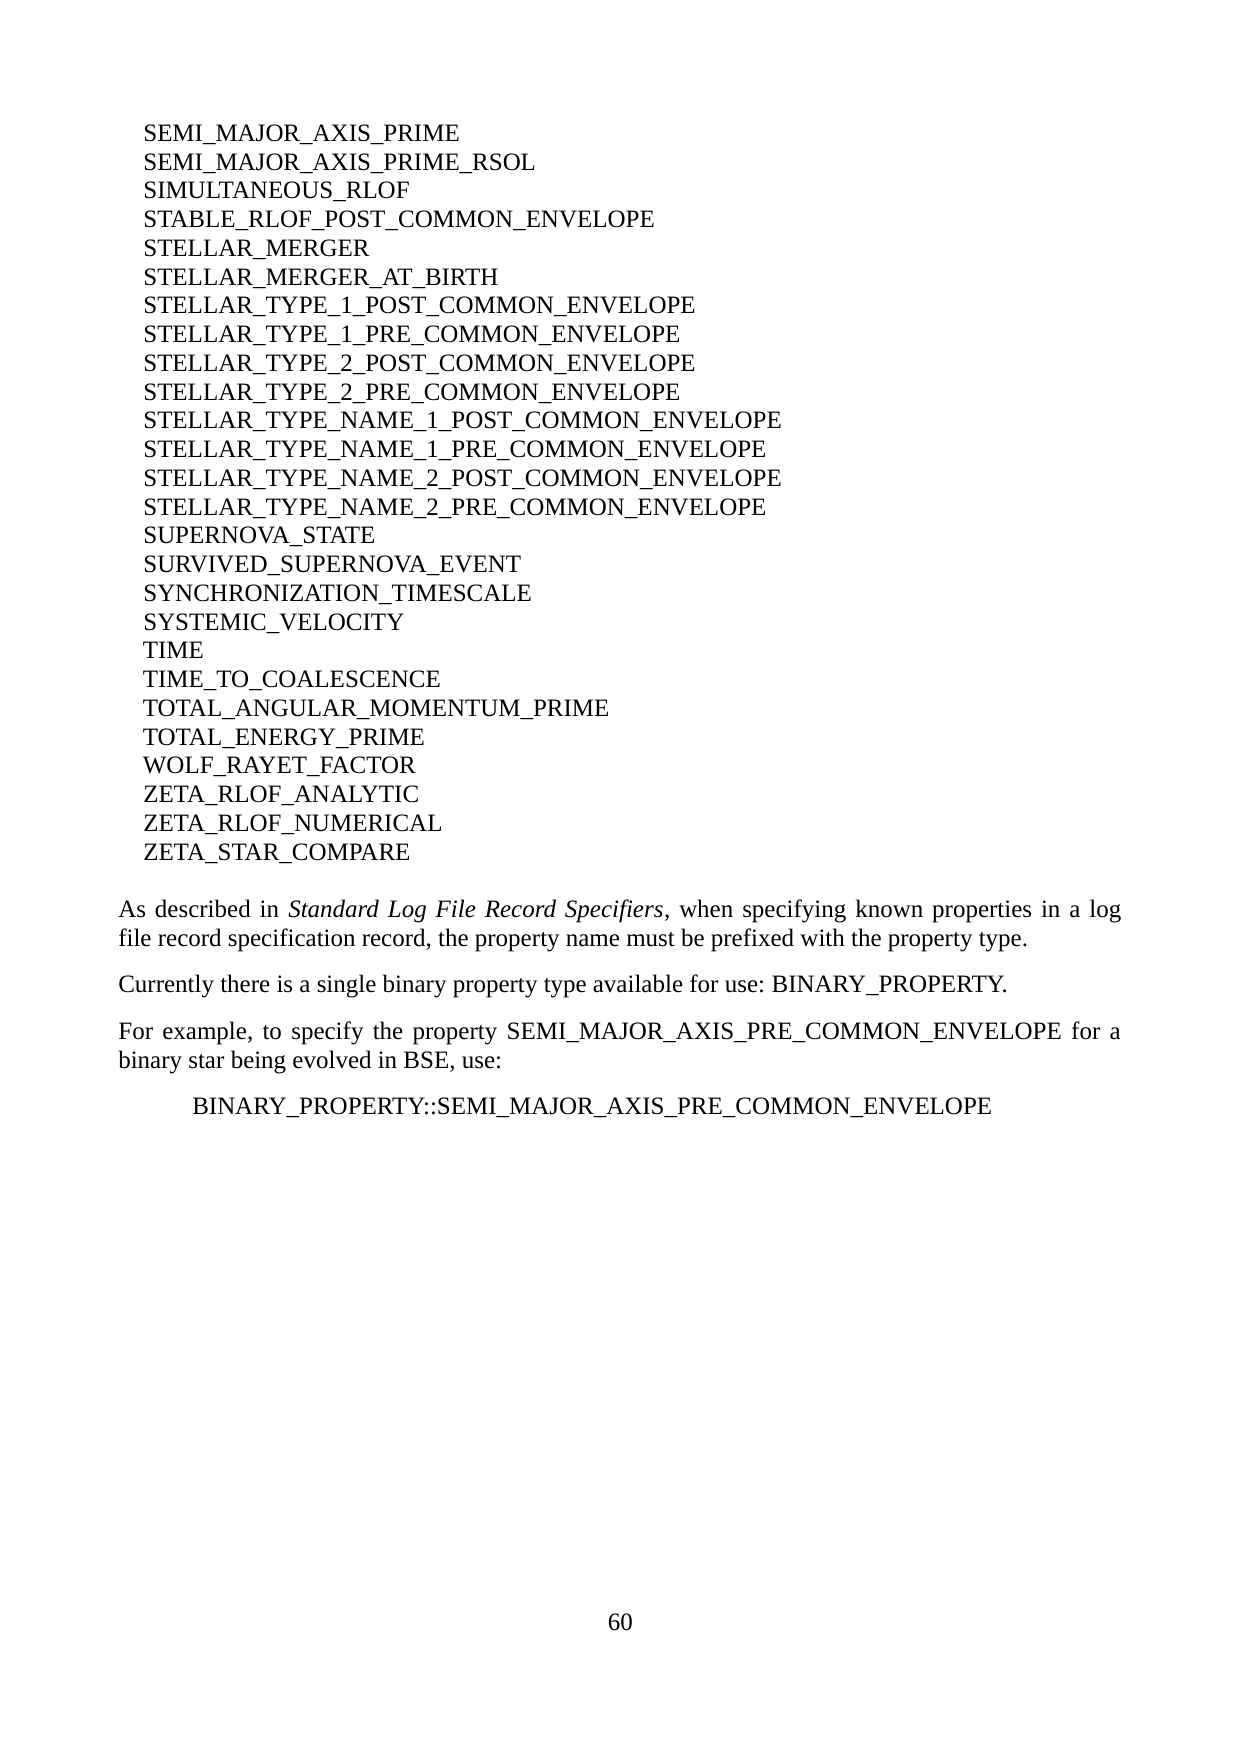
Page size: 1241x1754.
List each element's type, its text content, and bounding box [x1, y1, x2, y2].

text SUPERNOVA_STATE [118, 521, 1122, 549]
text STELLAR_TYPE_NAME_1_PRE_COMMON_ENVELOPE [118, 434, 1122, 463]
text STELLAR_TYPE_2_PRE_COMMON_ENVELOPE [118, 377, 1122, 406]
text SYNCHRONIZATION_TIMESCALE [118, 578, 1122, 607]
text TIME [118, 636, 1122, 664]
text Currently there is a single binary property type available for use: BINARY_PROPERTY. [118, 969, 1122, 998]
text SURVIVED_SUPERNOVA_EVENT [118, 549, 1122, 578]
text For example, to specify the property SEMI_MAJOR_AXIS_PRE_COMMON_ENVELOPE for a binary star being evolved in BSE, use: [118, 1016, 1122, 1073]
text SIMULTANEOUS_RLOF [118, 176, 1122, 204]
text ZETA_STAR_COMPARE [118, 837, 1122, 866]
text TIME_TO_COALESCENCE [118, 664, 1122, 693]
text STELLAR_TYPE_2_POST_COMMON_ENVELOPE [118, 348, 1122, 377]
text SYSTEMIC_VELOCITY [118, 607, 1122, 636]
text WOLF_RAYET_FACTOR [118, 751, 1122, 779]
text BINARY_PROPERTY::SEMI_MAJOR_AXIS_PRE_COMMON_ENVELOPE [118, 1091, 1122, 1120]
text ZETA_RLOF_ANALYTIC [118, 779, 1122, 808]
text STELLAR_TYPE_1_PRE_COMMON_ENVELOPE [118, 319, 1122, 348]
text ZETA_RLOF_NUMERICAL [118, 808, 1122, 837]
text STELLAR_TYPE_NAME_2_PRE_COMMON_ENVELOPE [118, 492, 1122, 521]
text STELLAR_TYPE_NAME_2_POST_COMMON_ENVELOPE [118, 463, 1122, 492]
text STELLAR_MERGER_AT_BIRTH [118, 262, 1122, 291]
text TOTAL_ANGULAR_MOMENTUM_PRIME [118, 693, 1122, 722]
text SEMI_MAJOR_AXIS_PRIME [118, 118, 1122, 147]
text As described in Standard Log File Record Specifiers, when specifying known properties in a log file record specification record, the property name must be prefixed with the property type. [118, 894, 1122, 952]
text STABLE_RLOF_POST_COMMON_ENVELOPE [118, 204, 1122, 233]
text STELLAR_MERGER [118, 233, 1122, 262]
text STELLAR_TYPE_NAME_1_POST_COMMON_ENVELOPE [118, 406, 1122, 434]
text STELLAR_TYPE_1_POST_COMMON_ENVELOPE [118, 291, 1122, 319]
text TOTAL_ENERGY_PRIME [118, 722, 1122, 751]
text SEMI_MAJOR_AXIS_PRIME_RSOL [118, 147, 1122, 176]
